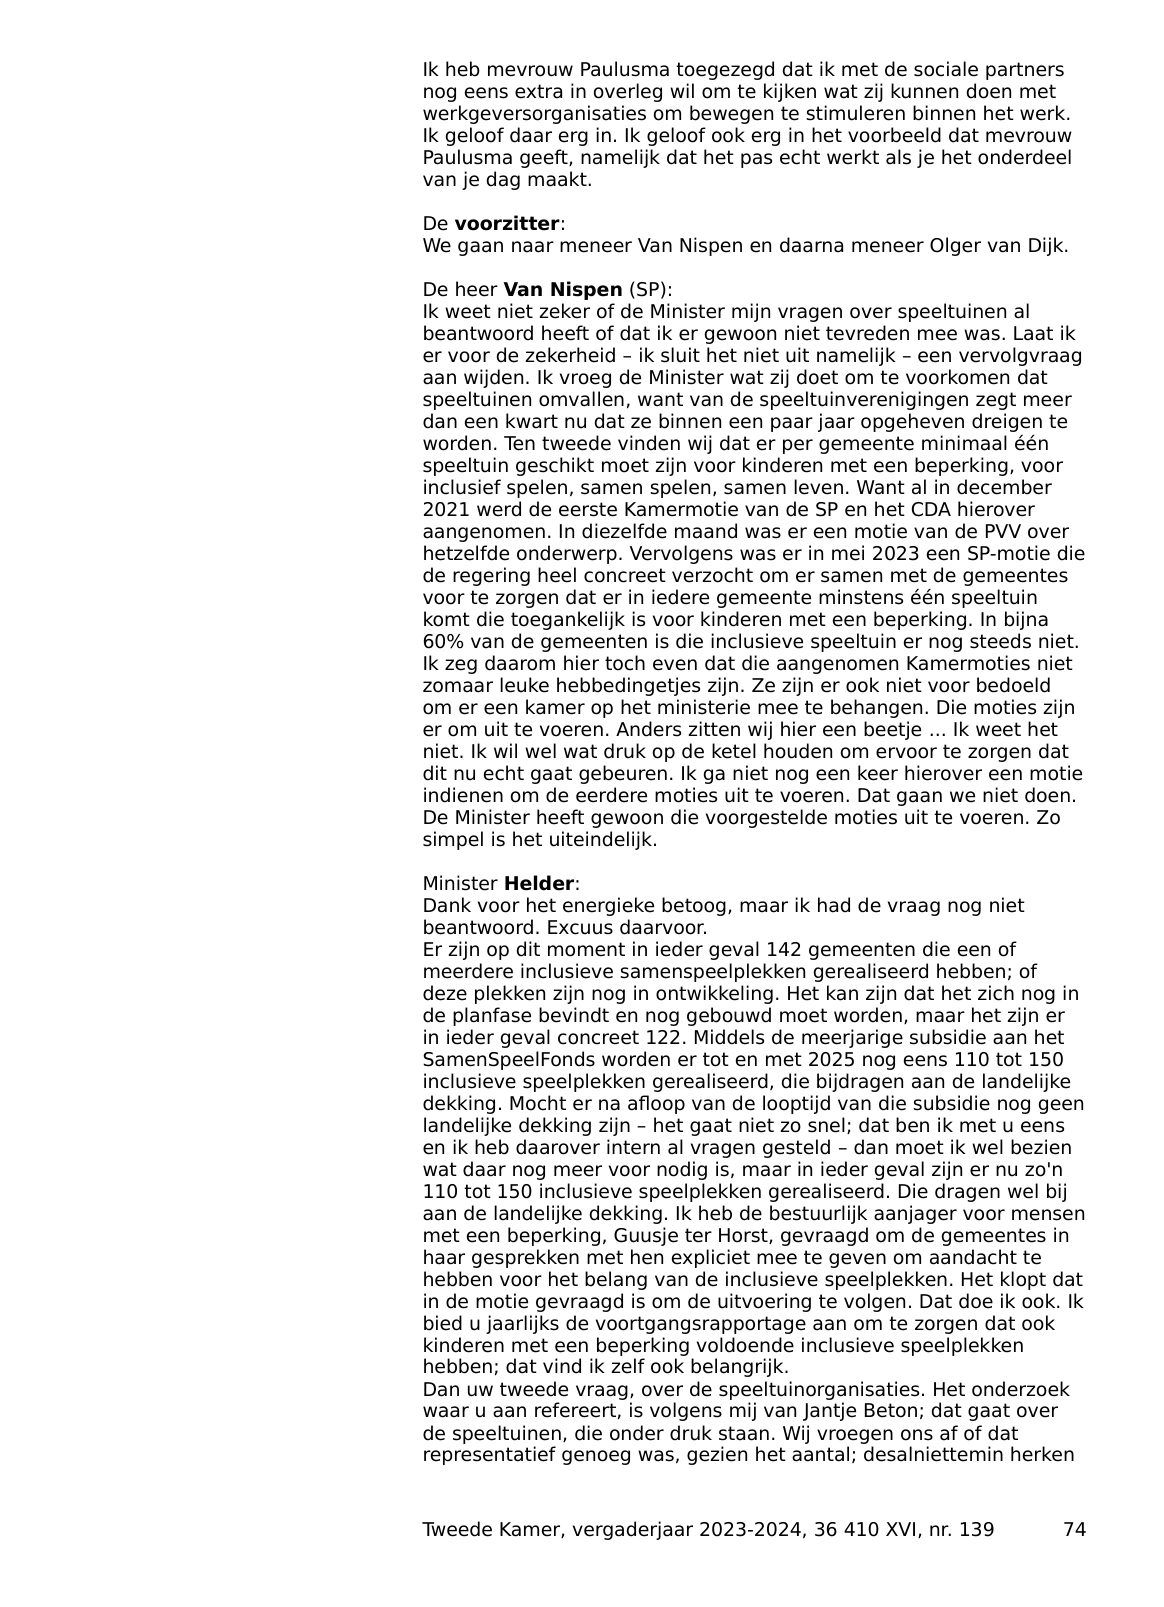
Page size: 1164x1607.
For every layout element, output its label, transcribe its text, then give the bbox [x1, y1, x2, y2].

text De heer Van Nispen (SP): [422, 279, 1087, 301]
text Er zijn op dit moment in ieder geval 142 gemeenten die een of meerdere inclusieve samenspeelplekken gerealiseerd hebben; of deze plekken zijn nog in ontwikkeling. Het kan zijn dat het zich nog in de planfase bevindt en nog gebouwd moet worden, maar het zijn er in ieder geval concreet 122. Middels de meerjarige subsidie aan het SamenSpeelFonds worden er tot en met 2025 nog eens 110 tot 150 inclusieve speelplekken gerealiseerd, die bijdragen aan de landelijke dekking. Mocht er na afloop van de looptijd van die subsidie nog geen landelijke dekking zijn – het gaat niet zo snel; dat ben ik met u eens en ik heb daarover intern al vragen gesteld – dan moet ik wel bezien wat daar nog meer voor nodig is, maar in ieder geval zijn er nu zo'n 110 tot 150 inclusieve speelplekken gerealiseerd. Die dragen wel bij aan de landelijke dekking. Ik heb de bestuurlijk aanjager voor mensen met een beperking, Guusje ter Horst, gevraagd om de gemeentes in haar gesprekken met hen expliciet mee te geven om aandacht te hebben voor het belang van de inclusieve speelplekken. Het klopt dat in de motie gevraagd is om de uitvoering te volgen. Dat doe ik ook. Ik bied u jaarlijks de voortgangsrapportage aan om te zorgen dat ook kinderen met een beperking voldoende inclusieve speelplekken hebben; dat vind ik zelf ook belangrijk. [422, 939, 1087, 1378]
text Ik heb mevrouw Paulusma toegezegd dat ik met de sociale partners nog eens extra in overleg wil om te kijken wat zij kunnen doen met werkgeversorganisaties om bewegen te stimuleren binnen het werk. Ik geloof daar erg in. Ik geloof ook erg in het voorbeeld dat mevrouw Paulusma geeft, namelijk dat het pas echt werkt als je het onderdeel van je dag maakt. [422, 59, 1087, 191]
text Dank voor het energieke betoog, maar ik had de vraag nog niet beantwoord. Excuus daarvoor. [422, 895, 1087, 939]
text We gaan naar meneer Van Nispen en daarna meneer Olger van Dijk. [422, 235, 1087, 257]
text Minister Helder: [422, 873, 1087, 895]
text Ik zeg daarom hier toch even dat die aangenomen Kamermoties niet zomaar leuke hebbedingetjes zijn. Ze zijn er ook niet voor bedoeld om er een kamer op het ministerie mee te behangen. Die moties zijn er om uit te voeren. Anders zitten wij hier een beetje ... Ik weet het niet. Ik wil wel wat druk op de ketel houden om ervoor te zorgen dat dit nu echt gaat gebeuren. Ik ga niet nog een keer hierover een motie indienen om de eerdere moties uit te voeren. Dat gaan we niet doen. De Minister heeft gewoon die voorgestelde moties uit te voeren. Zo simpel is het uiteindelijk. [422, 653, 1087, 851]
text De voorzitter: [422, 213, 1087, 235]
text Dan uw tweede vraag, over de speeltuinorganisaties. Het onderzoek waar u aan refereert, is volgens mij van Jantje Beton; dat gaat over de speeltuinen, die onder druk staan. Wij vroegen ons af of dat representatief genoeg was, gezien het aantal; desalniettemin herken [422, 1378, 1087, 1466]
text Ik weet niet zeker of de Minister mijn vragen over speeltuinen al beantwoord heeft of dat ik er gewoon niet tevreden mee was. Laat ik er voor de zekerheid – ik sluit het niet uit namelijk – een vervolgvraag aan wijden. Ik vroeg de Minister wat zij doet om te voorkomen dat speeltuinen omvallen, want van de speeltuinverenigingen zegt meer dan een kwart nu dat ze binnen een paar jaar opgeheven dreigen te worden. Ten tweede vinden wij dat er per gemeente minimaal één speeltuin geschikt moet zijn voor kinderen met een beperking, voor inclusief spelen, samen spelen, samen leven. Want al in december 2021 werd de eerste Kamermotie van de SP en het CDA hierover aangenomen. In diezelfde maand was er een motie van de PVV over hetzelfde onderwerp. Vervolgens was er in mei 2023 een SP-motie die de regering heel concreet verzocht om er samen met de gemeentes voor te zorgen dat er in iedere gemeente minstens één speeltuin komt die toegankelijk is voor kinderen met een beperking. In bijna 60% van de gemeenten is die inclusieve speeltuin er nog steeds niet. [422, 301, 1087, 653]
